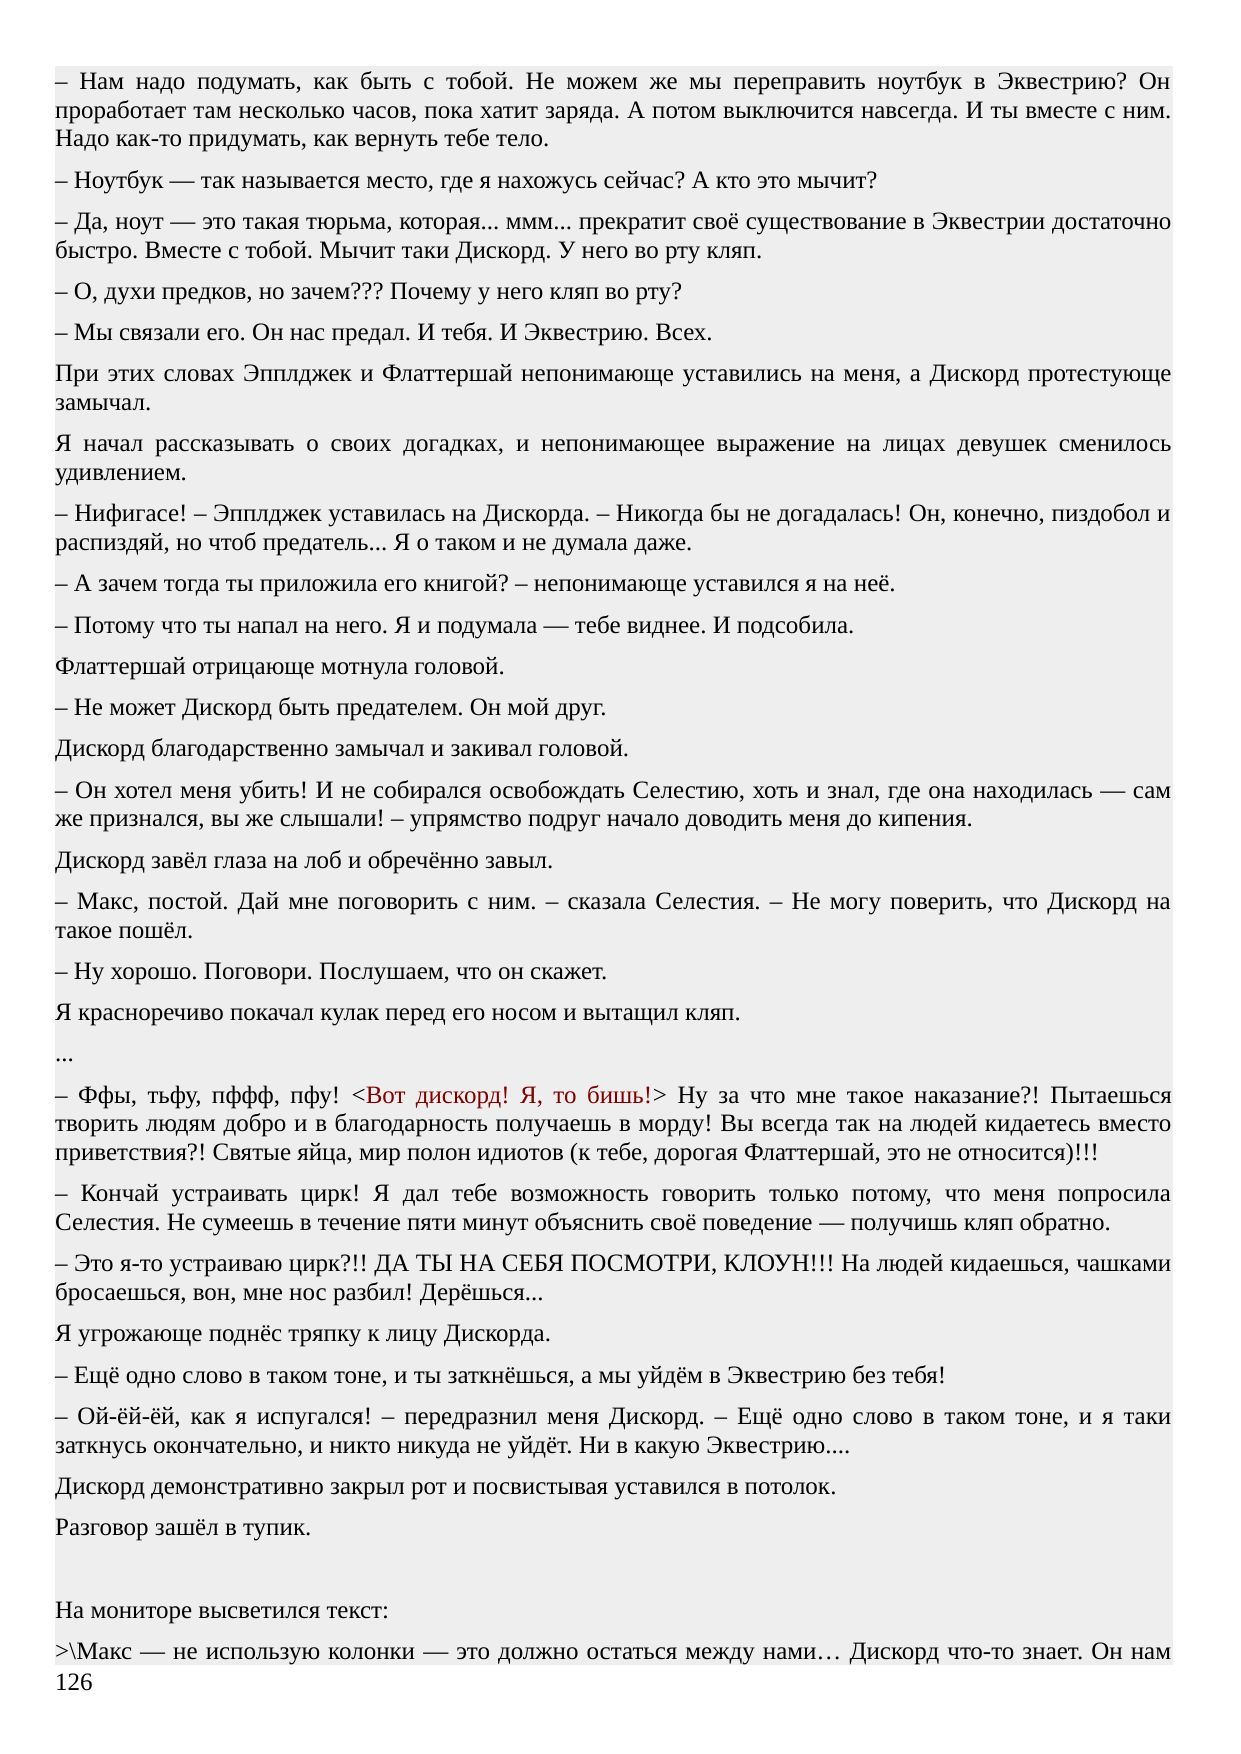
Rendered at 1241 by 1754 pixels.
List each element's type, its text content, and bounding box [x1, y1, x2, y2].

text ... [55, 1038, 1173, 1067]
text – Ффы, тьфу, пффф, пфу! <Вот дискорд! Я, то бишь!> Ну за что мне такое наказание?! Пытаешься творить людям добро и в благодарность получаешь в морду! Вы всегда так на людей кидаетесь вместо приветствия?! Святые яйца, мир полон идиотов (к тебе, дорогая Флаттершай, это не относится)!!! [55, 1080, 1173, 1166]
text – О, духи предков, но зачем??? Почему у него кляп во рту? [55, 276, 1173, 305]
text – Ещё одно слово в таком тоне, и ты заткнёшься, а мы уйдём в Эквестрию без тебя! [55, 1360, 1173, 1388]
text – Потому что ты напал на него. Я и подумала — тебе виднее. И подсобила. [55, 610, 1173, 638]
text >\Макс — не использую колонки — это должно остаться между нами… Дискорд что-то знает. Он нам [55, 1636, 1173, 1665]
text – Мы связали его. Он нас предал. И тебя. И Эквестрию. Всех. [55, 317, 1173, 346]
text Я угрожающе поднёс тряпку к лицу Дискорда. [55, 1318, 1173, 1347]
text – Ноутбук — так называется место, где я нахожусь сейчас? А кто это мычит? [55, 165, 1173, 193]
text – Нифигасе! – Эпплджек уставилась на Дискорда. – Никогда бы не догадалась! Он, конечно, пиздобол и распиздяй, но чтоб предатель... Я о таком и не думала даже. [55, 498, 1173, 556]
text – Это я-то устраиваю цирк?!! ДА ТЫ НА СЕБЯ ПОСМОТРИ, КЛОУН!!! На людей кидаешься, чашками бросаешься, вон, мне нос разбил! Дерёшься... [55, 1248, 1173, 1306]
text – Ну хорошо. Поговори. Послушаем, что он скажет. [55, 956, 1173, 985]
text При этих словах Эпплджек и Флаттершай непонимающе уставились на меня, а Дискорд протестующе замычал. [55, 358, 1173, 416]
text – Кончай устраивать цирк! Я дал тебе возможность говорить только потому, что меня попросила Селестия. Не сумеешь в течение пяти минут объяснить своё поведение — получишь кляп обратно. [55, 1178, 1173, 1236]
text – Да, ноут — это такая тюрьма, которая... ммм... прекратит своё существование в Эквестрии достаточно быстро. Вместе с тобой. Мычит таки Дискорд. У него во рту кляп. [55, 206, 1173, 263]
text Дискорд демонстративно закрыл рот и посвистывая уставился в потолок. [55, 1471, 1173, 1500]
text Дискорд благодарственно замычал и закивал головой. [55, 733, 1173, 762]
text – Ой-ёй-ёй, как я испугался! – передразнил меня Дискорд. – Ещё одно слово в таком тоне, и я таки заткнусь окончательно, и никто никуда не уйдёт. Ни в какую Эквестрию.... [55, 1401, 1173, 1458]
text Дискорд завёл глаза на лоб и обречённо завыл. [55, 845, 1173, 873]
text – Он хотел меня убить! И не собирался освобождать Селестию, хоть и знал, где она находилась — сам же признался, вы же слышали! – упрямство подруг начало доводить меня до кипения. [55, 775, 1173, 832]
text Я красноречиво покачал кулак перед его носом и вытащил кляп. [55, 997, 1173, 1026]
text На мониторе высветился текст: [55, 1595, 1173, 1623]
text – А зачем тогда ты приложила его книгой? – непонимающе уставился я на неё. [55, 568, 1173, 597]
text Я начал рассказывать о своих догадках, и непонимающее выражение на лицах девушек сменилось удивлением. [55, 428, 1173, 486]
text – Нам надо подумать, как быть с тобой. Не можем же мы переправить ноутбук в Эквестрию? Он проработает там несколько часов, пока хатит заряда. А потом выключится навсегда. И ты вместе с ним. Надо как-то придумать, как вернуть тебе тело. [55, 66, 1173, 152]
text – Макс, постой. Дай мне поговорить с ним. – сказала Селестия. – Не могу поверить, что Дискорд на такое пошёл. [55, 886, 1173, 943]
text – Не может Дискорд быть предателем. Он мой друг. [55, 692, 1173, 721]
text Разговор зашёл в тупик. [55, 1512, 1173, 1541]
text Флаттершай отрицающе мотнула головой. [55, 651, 1173, 680]
